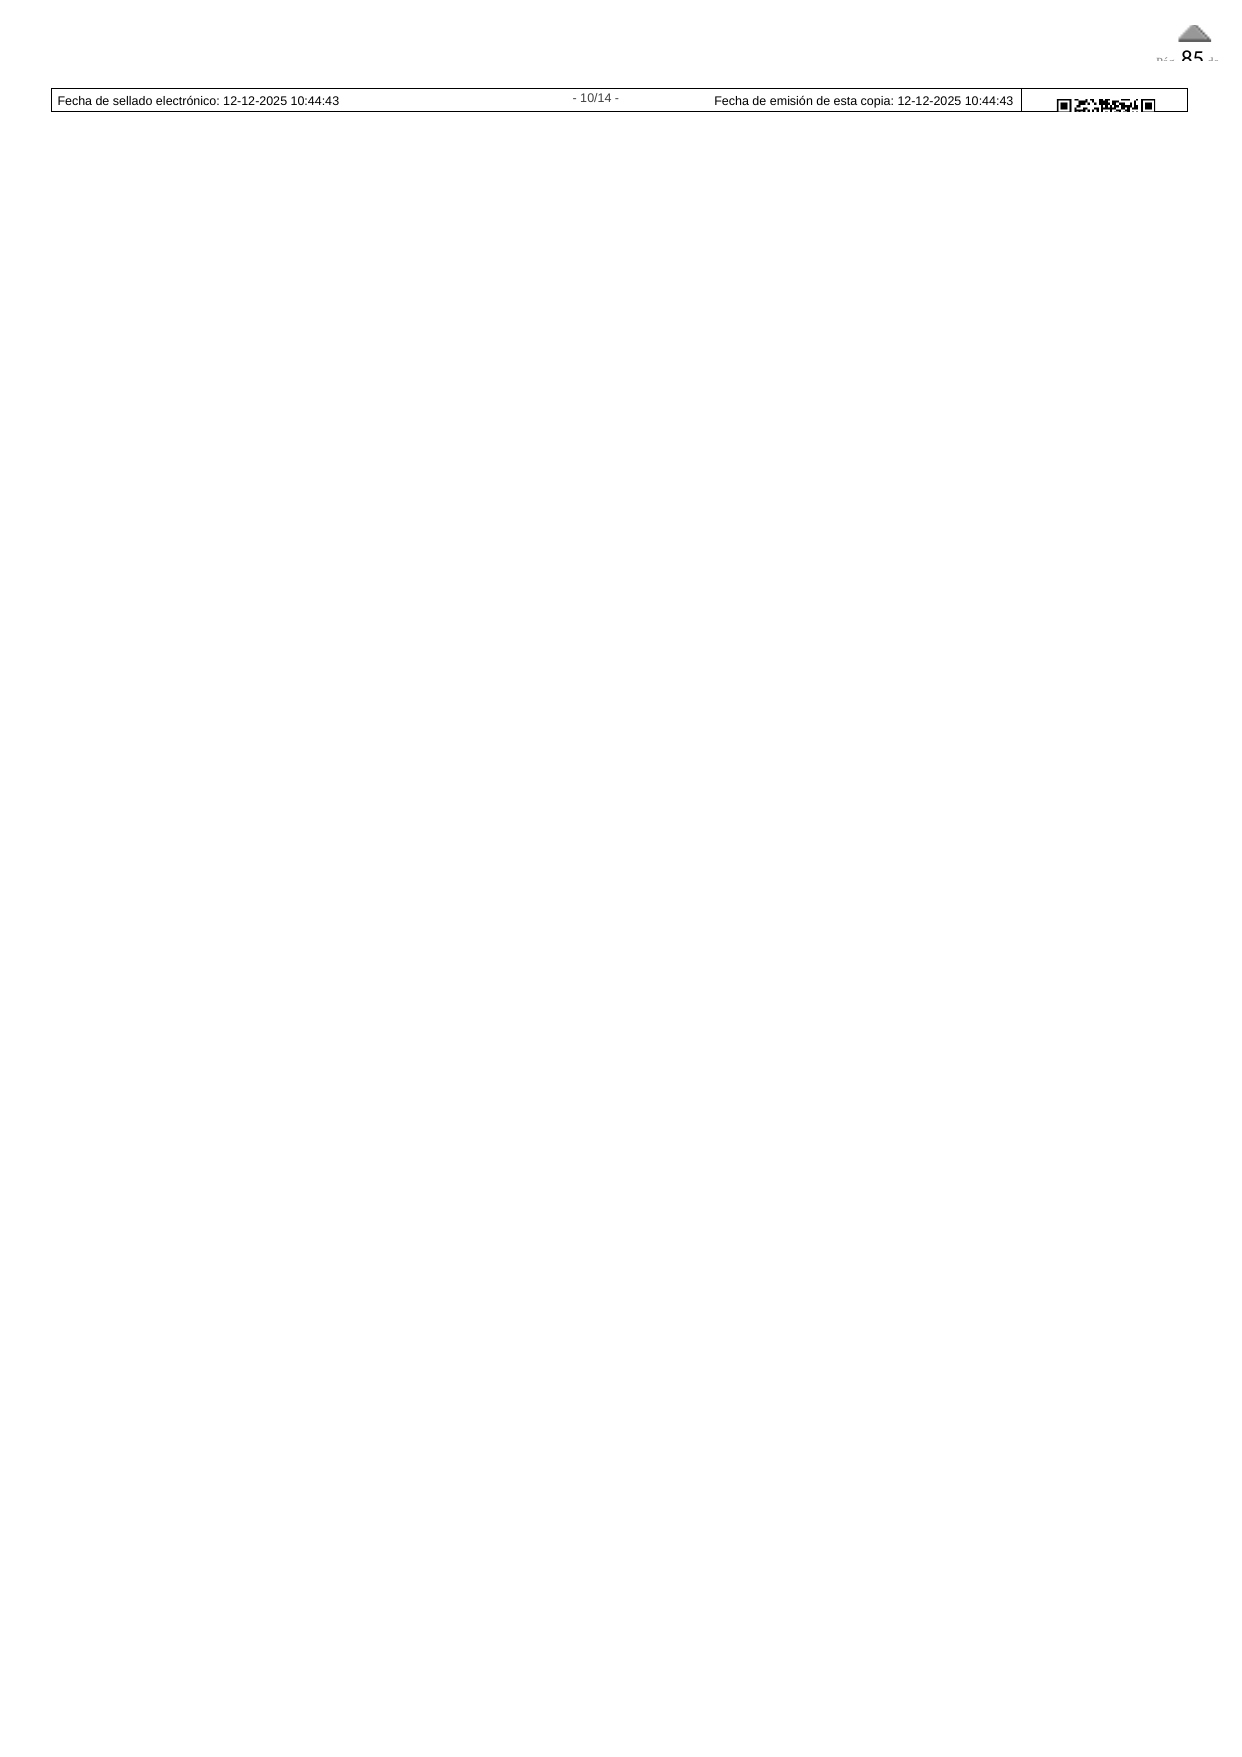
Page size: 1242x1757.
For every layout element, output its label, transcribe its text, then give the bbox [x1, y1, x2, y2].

table_cell Fecha de sellado electrónico: 12-12-2025 10:44:43 - 10/14 - Fecha de emisión de esta copia: 12-12-2025 10:44:43 [52, 89, 1021, 111]
table_header [1022, 89, 1187, 111]
